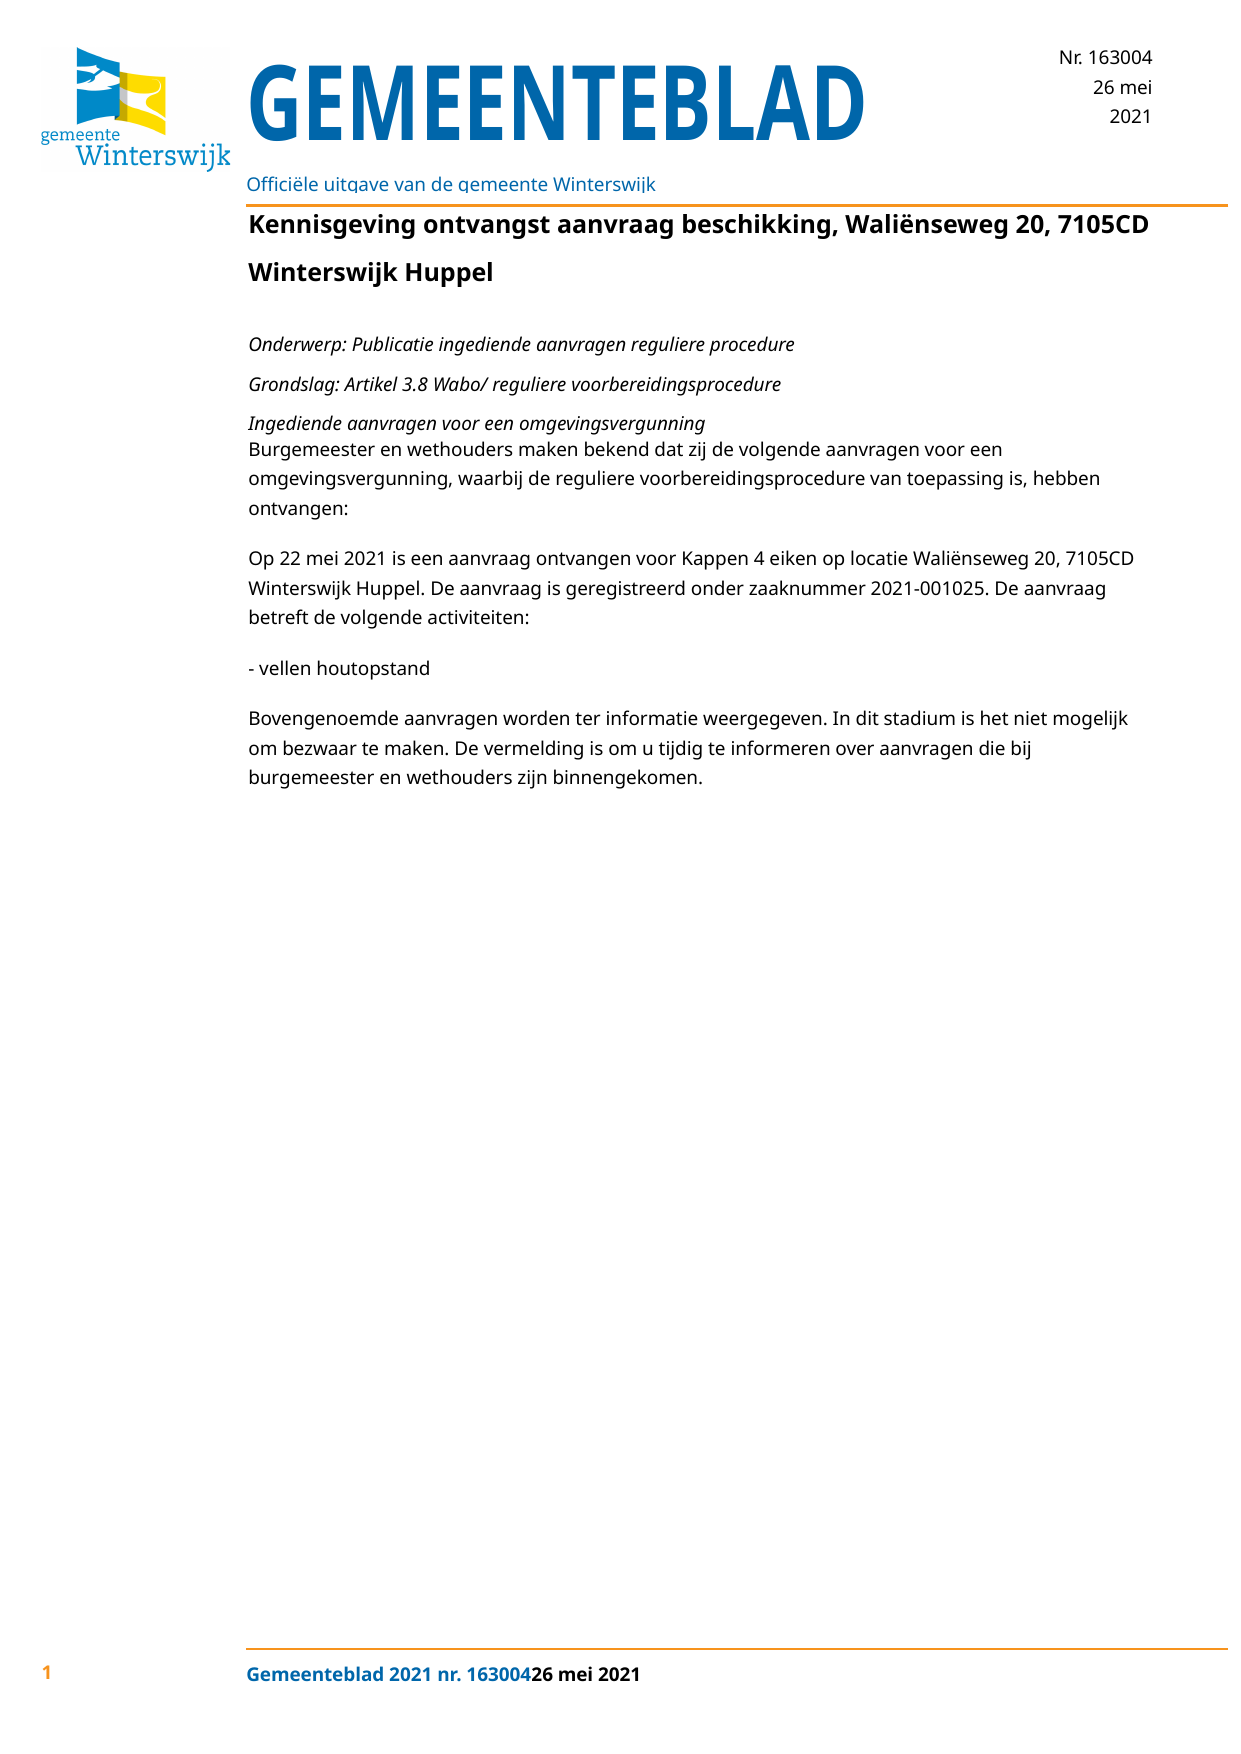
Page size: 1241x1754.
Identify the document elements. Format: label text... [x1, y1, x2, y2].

text Op 22 mei 2021 is een aanvraag ontvangen voor Kappen 4 eiken op locatie Waliënseweg 20, 7105CD Winterswijk Huppel. De aanvraag is geregistreerd onder zaaknummer 2021-001025. De aanvraag betreft de volgende activiteiten: [248, 545, 1152, 630]
text Grondslag: Artikel 3.8 Wabo/ reguliere voorbereidingsprocedure [248, 371, 1152, 396]
picture [41, 47, 231, 172]
text Onderwerp: Publicatie ingediende aanvragen reguliere procedure [248, 331, 1152, 357]
text - vellen houtopstand [248, 655, 1152, 681]
text Ingediende aanvragen voor een omgevingsvergunning [248, 410, 1152, 436]
picture [225, 153, 231, 162]
text Kennisgeving ontvangst aanvraag beschikking, Waliënseweg 20, 7105CD Winterswijk Huppel [248, 207, 1152, 288]
text Bovengenoemde aanvragen worden ter informatie weergegeven. In dit stadium is het niet mogelijk om bezwaar te maken. De vermelding is om u tijdig te informeren over aanvragen die bij burgemeester en wethouders zijn binnengekomen. [248, 705, 1152, 790]
text Burgemeester en wethouders maken bekend dat zij de volgende aanvragen voor een omgevingsvergunning, waarbij de reguliere voorbereidingsprocedure van toepassing is, hebben ontvangen: [248, 436, 1152, 521]
